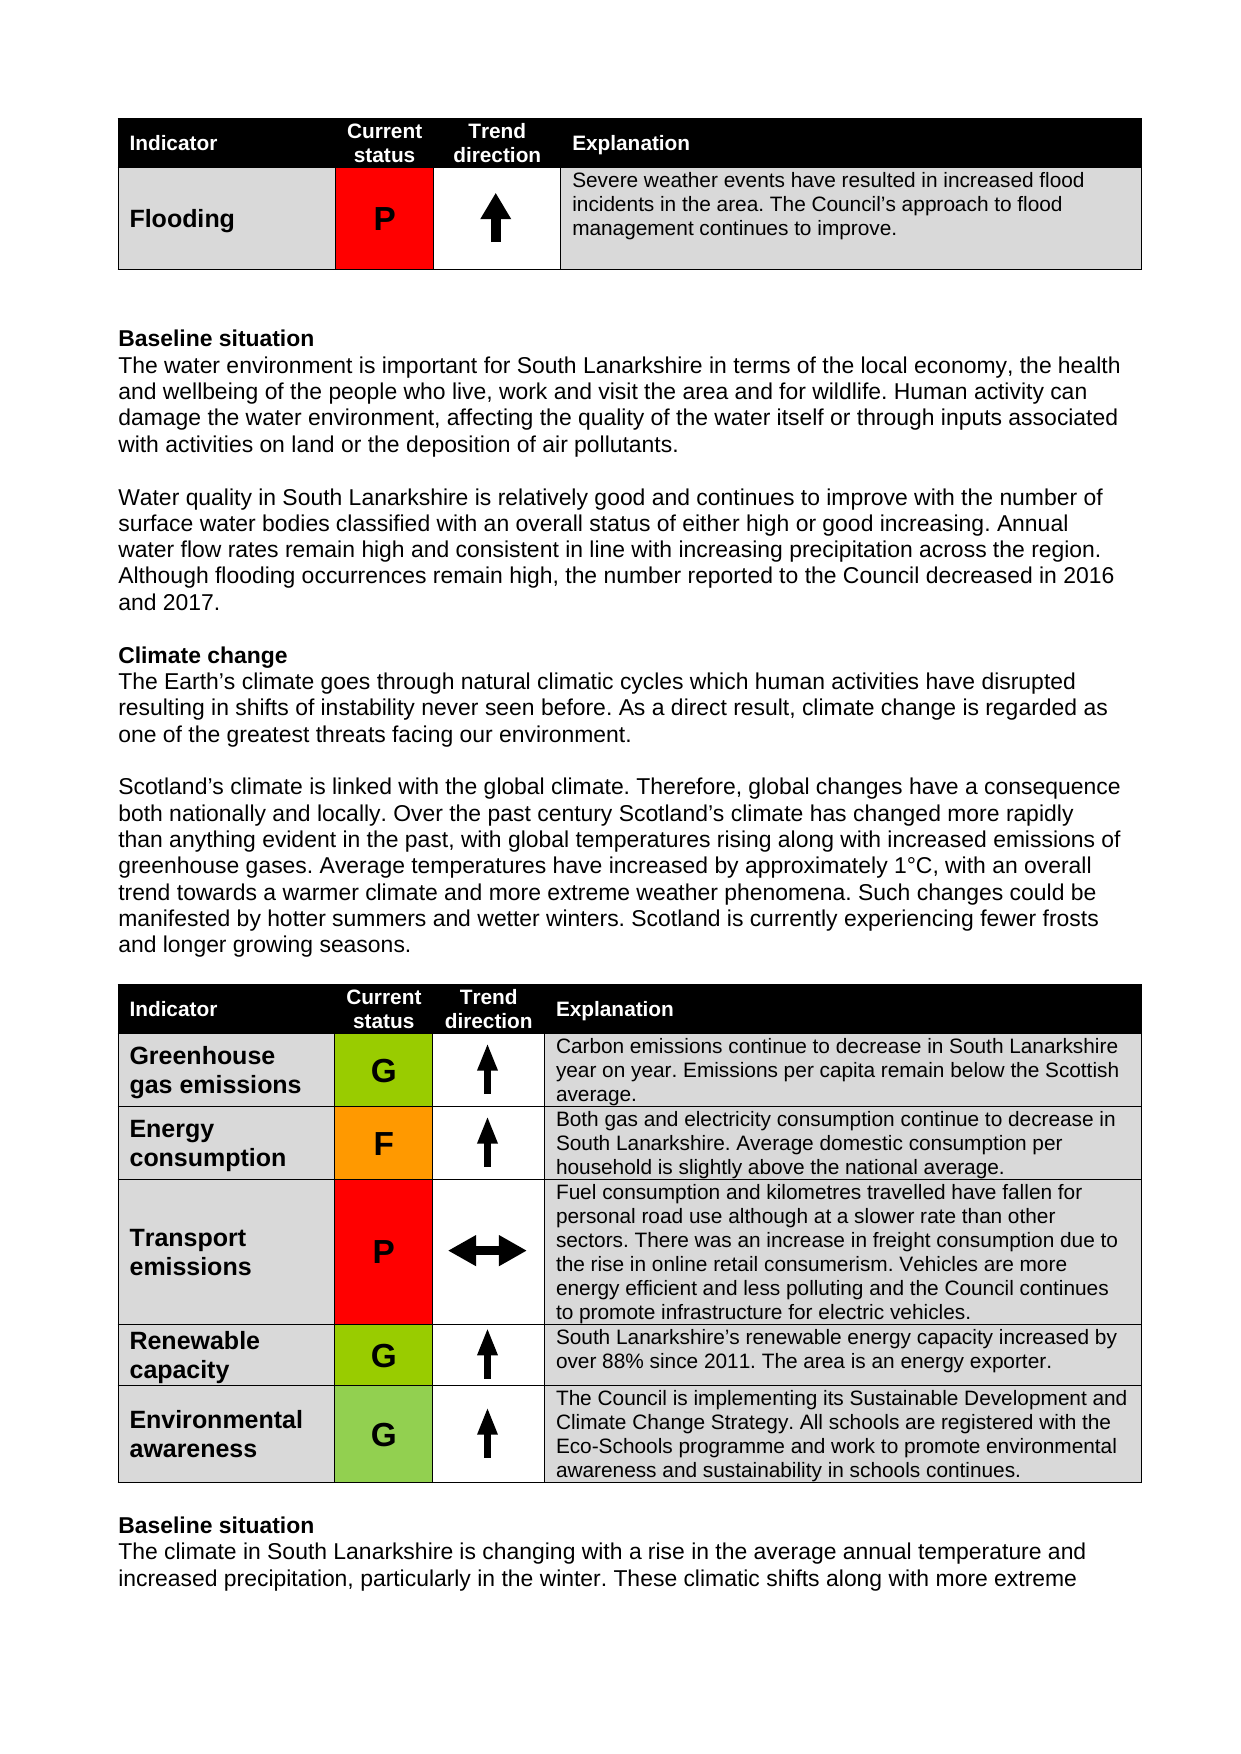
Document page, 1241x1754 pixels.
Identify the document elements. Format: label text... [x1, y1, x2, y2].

table_cell Transport emissions [119, 1180, 334, 1324]
table_cell P [336, 168, 433, 269]
text Climate change [118, 642, 1122, 668]
table_cell [433, 1107, 544, 1179]
table_cell P [335, 1180, 432, 1324]
table_header Explanation [561, 119, 1141, 167]
table_cell Renewable capacity [119, 1325, 334, 1385]
table_cell Environmental awareness [119, 1386, 334, 1482]
table_cell South Lanarkshire’s renewable energy capacity increased by over 88% since 2011. The area is an energy exporter. [545, 1325, 1141, 1385]
table_cell Carbon emissions continue to decrease in South Lanarkshire year on year. Emissions per capita remain below the Scottish average. [545, 1034, 1141, 1106]
text Baseline situation [118, 325, 1122, 352]
table_cell Fuel consumption and kilometres travelled have fallen for personal road use although at a slower rate than other sectors. There was an increase in freight consumption due to the rise in online retail consumerism. Vehicles are more energy efficient and less polluting and the Council continues to promote infrastructure for electric vehicles. [545, 1180, 1141, 1324]
table_cell Greenhouse gas emissions [119, 1034, 334, 1106]
table_cell Both gas and electricity consumption continue to decrease in South Lanarkshire. Average domestic consumption per household is slightly above the national average. [545, 1107, 1141, 1179]
table_cell The Council is implementing its Sustainable Development and Climate Change Strategy. All schools are registered with the Eco-Schools programme and work to promote environmental awareness and sustainability in schools continues. [545, 1386, 1141, 1482]
table_header Current status [336, 119, 433, 167]
table_cell [433, 1180, 544, 1324]
table_cell G [335, 1325, 432, 1385]
table_header Current status [335, 985, 432, 1033]
table_cell G [335, 1386, 432, 1482]
table_cell [433, 1325, 544, 1385]
text The water environment is important for South Lanarkshire in terms of the local economy, the health and wellbeing of the people who live, work and visit the area and for wildlife. Human activity can damage the water environment, affecting the quality of the water itself or through inputs associated with activities on land or the deposition of air pollutants. [118, 352, 1122, 457]
table_header Trend direction [433, 985, 544, 1033]
text Water quality in South Lanarkshire is relatively good and continues to improve with the number of surface water bodies classified with an overall status of either high or good increasing. Annual water flow rates remain high and consistent in line with increasing precipitation across the region. Although flooding occurrences remain high, the number reported to the Council decreased in 2016 and 2017. [118, 483, 1122, 615]
text Baseline situation [118, 1512, 1122, 1538]
table_cell F [335, 1107, 432, 1179]
table_cell [434, 168, 560, 269]
text Scotland’s climate is linked with the global climate. Therefore, global changes have a consequence both nationally and locally. Over the past century Scotland’s climate has changed more rapidly than anything evident in the past, with global temperatures rising along with increased emissions of greenhouse gases. Average temperatures have increased by approximately 1°C, with an overall trend towards a warmer climate and more extreme weather phenomena. Such changes could be manifested by hotter summers and wetter winters. Scotland is currently experiencing fewer frosts and longer growing seasons. [118, 773, 1122, 958]
table_cell Severe weather events have resulted in increased flood incidents in the area. The Council’s approach to flood management continues to improve. [561, 168, 1141, 269]
text The climate in South Lanarkshire is changing with a rise in the average annual temperature and increased precipitation, particularly in the winter. These climatic shifts along with more extreme [118, 1538, 1122, 1591]
text The Earth’s climate goes through natural climatic cycles which human activities have disrupted resulting in shifts of instability never seen before. As a direct result, climate change is regarded as one of the greatest threats facing our environment. [118, 668, 1122, 747]
table_cell Energy consumption [119, 1107, 334, 1179]
table_header Explanation [545, 985, 1141, 1033]
table_header Indicator [119, 119, 335, 167]
table_cell Flooding [119, 168, 335, 269]
table_header Trend direction [434, 119, 560, 167]
table_header Indicator [119, 985, 334, 1033]
table_cell [433, 1034, 544, 1106]
table_cell G [335, 1034, 432, 1106]
table_cell [433, 1386, 544, 1482]
